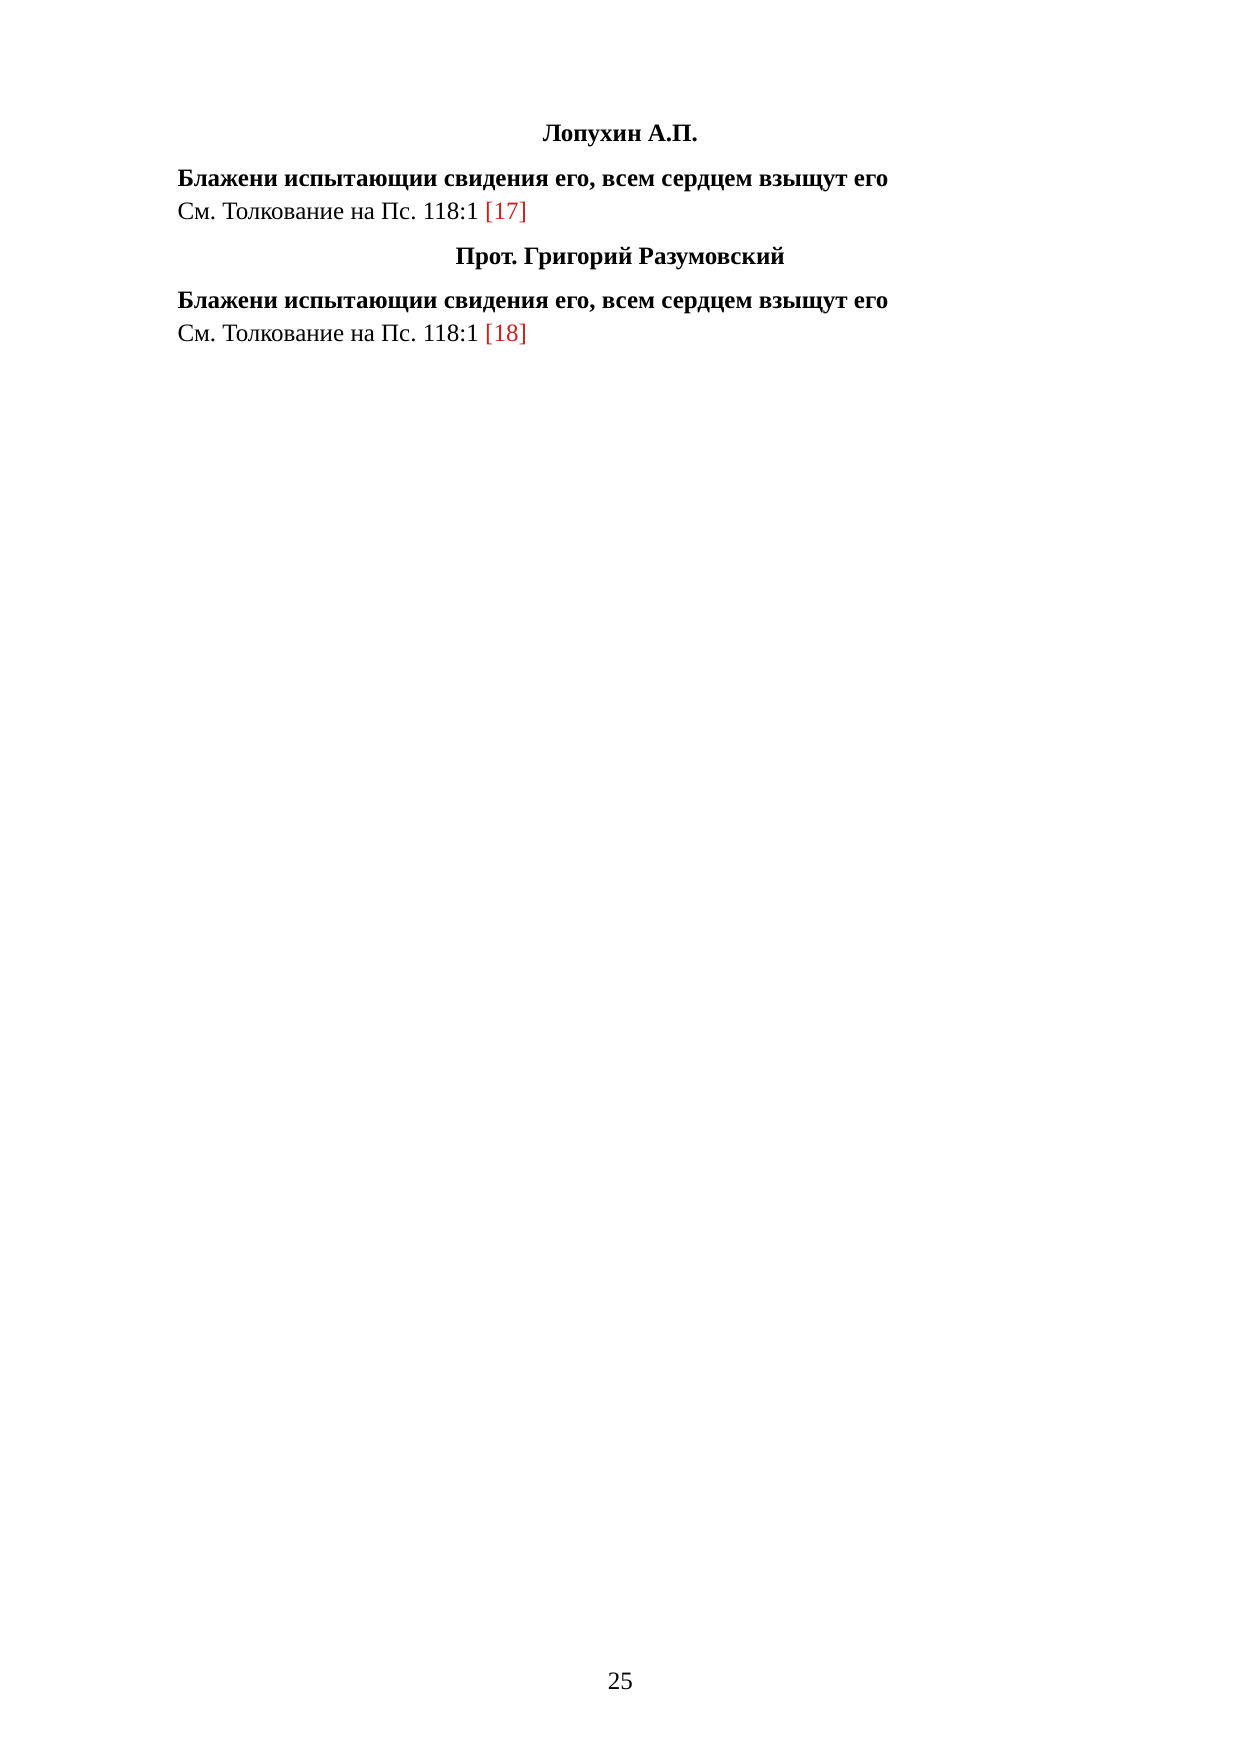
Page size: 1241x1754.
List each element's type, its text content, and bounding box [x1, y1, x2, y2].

text См. Толкование на Пс. 118:1 [18] [118, 318, 1122, 347]
subtitle Лопухин А.П. [118, 118, 1122, 147]
text Блажени испытающии свидения его, всем сердцем взыщут его [118, 286, 1122, 314]
text Блажени испытающии свидения его, всем сердцем взыщут его [118, 163, 1122, 192]
text См. Толкование на Пс. 118:1 [17] [118, 196, 1122, 225]
subtitle Прот. Григорий Разумовский [118, 241, 1122, 269]
